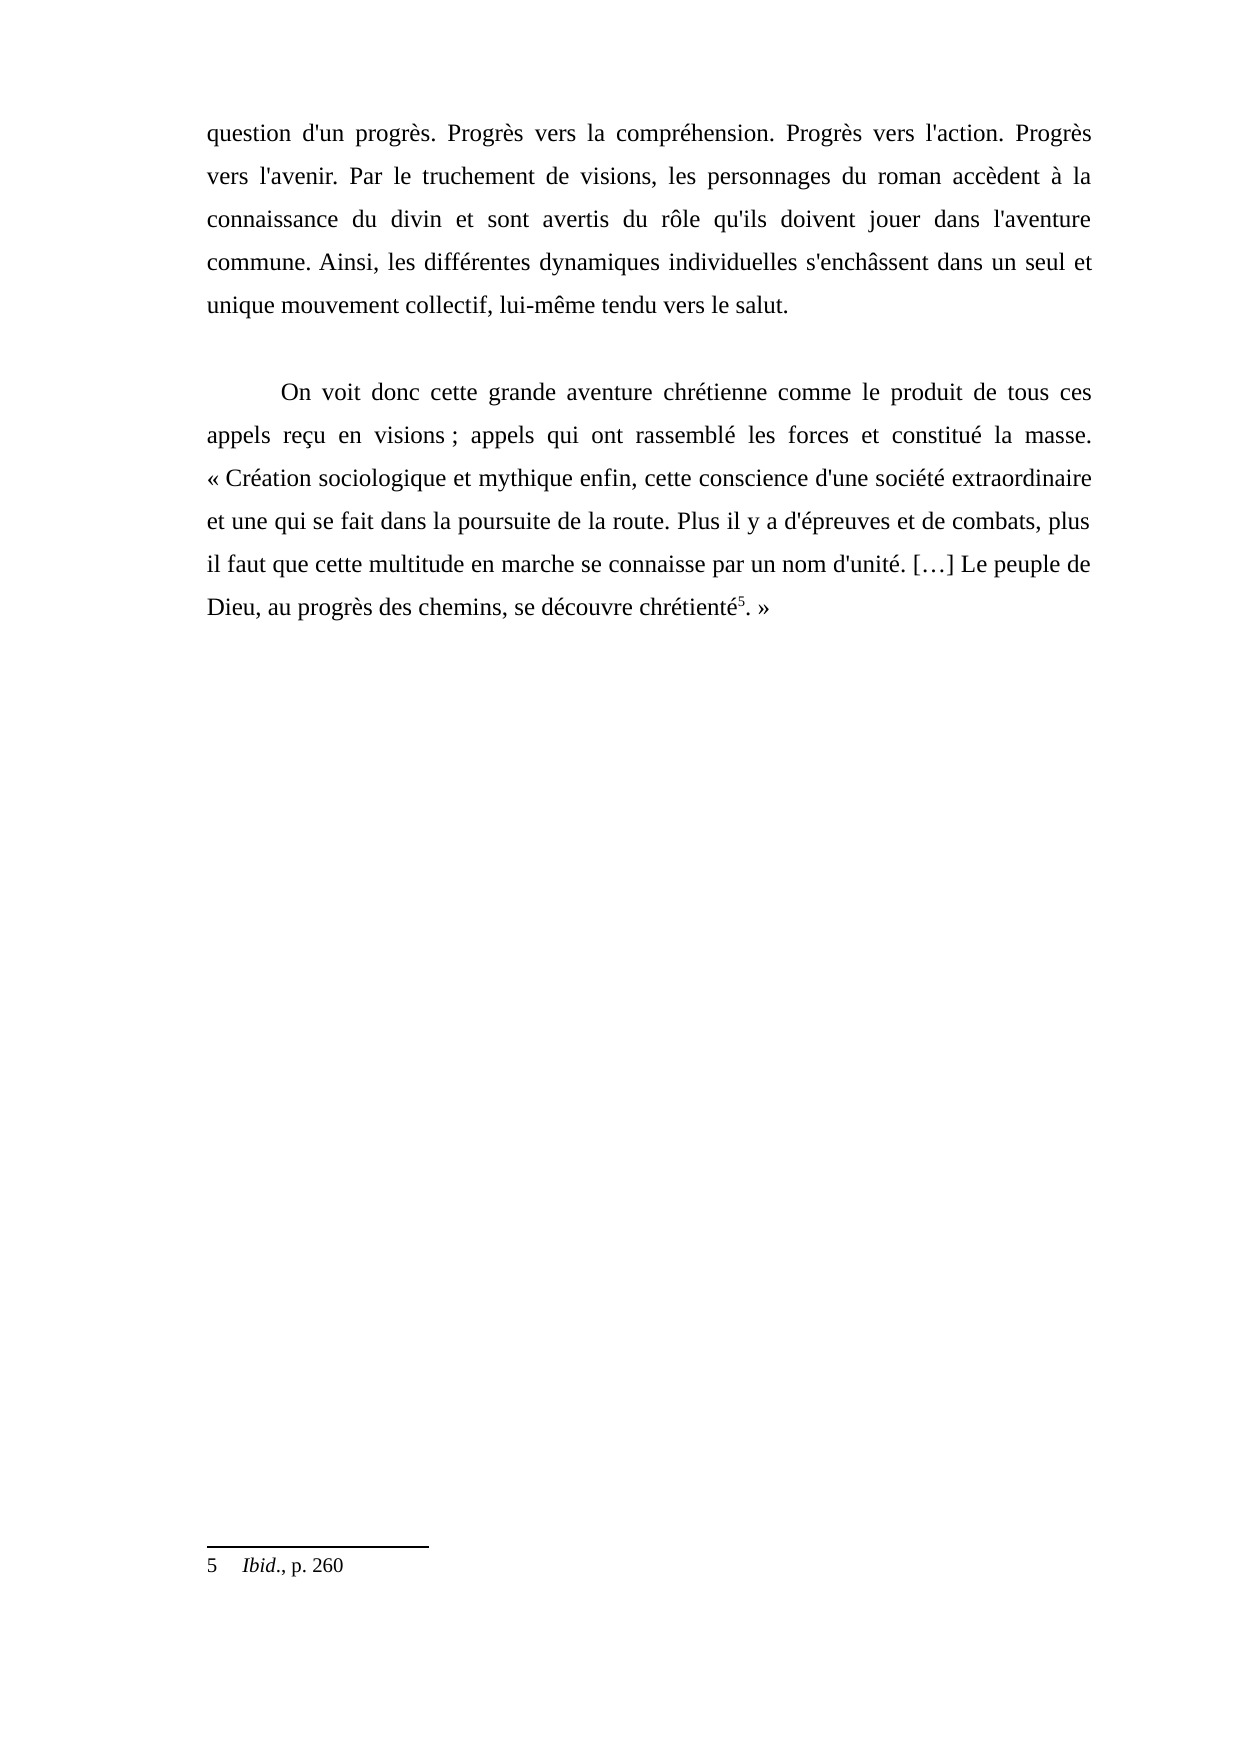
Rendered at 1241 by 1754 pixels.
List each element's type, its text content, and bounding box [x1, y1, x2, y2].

text On voit donc cette grande aventure chrétienne comme le produit de tous ces appels reçu en visions ; appels qui ont rassemblé les forces et constitué la masse. « Création sociologique et mythique enfin, cette conscience d'une société extraordinaire et une qui se fait dans la poursuite de la route. Plus il y a d'épreuves et de combats, plus il faut que cette multitude en marche se connaisse par un nom d'unité. […] Le peuple de Dieu, au progrès des chemins, se découvre chrétienté. » [207, 377, 1093, 621]
text Ibid., p. 260 [207, 1553, 1093, 1577]
text question d'un progrès. Progrès vers la compréhension. Progrès vers l'action. Progrès vers l'avenir. Par le truchement de visions, les personnages du roman accèdent à la connaissance du divin et sont avertis du rôle qu'ils doivent jouer dans l'aventure commune. Ainsi, les différentes dynamiques individuelles s'enchâssent dans un seul et unique mouvement collectif, lui-même tendu vers le salut. [207, 118, 1093, 319]
